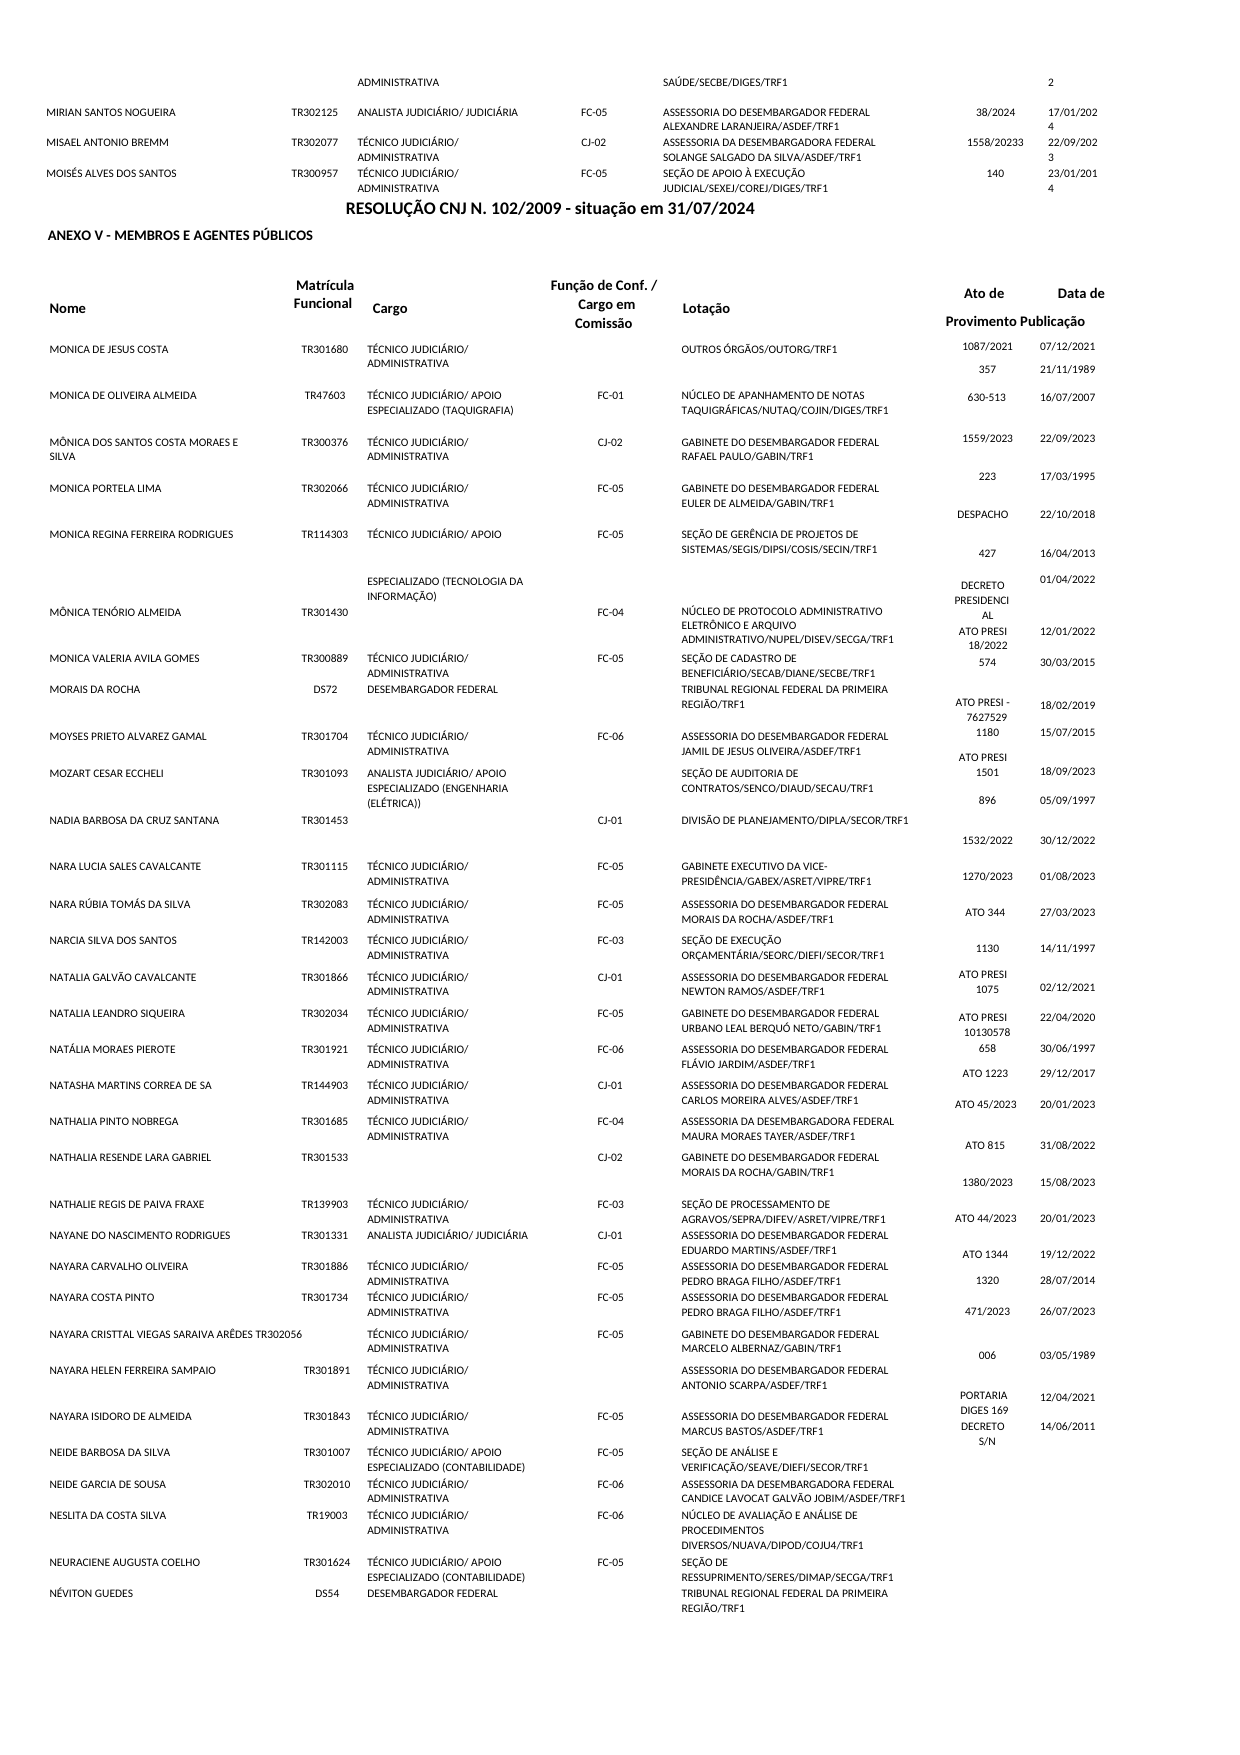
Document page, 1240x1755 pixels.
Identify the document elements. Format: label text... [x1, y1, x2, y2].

table_cell 16/07/2007 [1040, 390, 1105, 422]
table_cell TR301685 [294, 1114, 367, 1151]
table_cell ATO PRESI - 7627529 [946, 686, 1040, 726]
table_cell 427 [946, 535, 1040, 573]
table_cell NÉVITON GUEDES DS54 [49, 1586, 367, 1633]
table_cell 14/06/2011 [1040, 1419, 1105, 1450]
table_cell NATALIA LEANDRO SIQUEIRA [49, 1006, 294, 1042]
subtitle ANEXO V - MEMBROS E AGENTES PÚBLICOS [48, 226, 1100, 244]
table_cell NADIA BARBOSA DA CRUZ SANTANA [49, 813, 294, 860]
table_cell FC-05 [581, 105, 663, 135]
table_cell ASSESSORIA DA DESEMBARGADORA FEDERAL MAURA MORAES TAYER/ASDEF/TRF1 [681, 1114, 942, 1151]
table_cell TR302083 [294, 898, 367, 934]
table_cell TR47603 [294, 388, 367, 435]
table_cell FC-05 [581, 167, 663, 197]
table_cell TÉCNICO JUDICIÁRIO/ ADMINISTRATIVA [367, 729, 575, 767]
table_cell 22/10/2018 [1040, 496, 1105, 535]
table_cell GABINETE DO DESEMBARGADOR FEDERAL MARCELO ALBERNAZ/GABIN/TRF1 [681, 1327, 942, 1363]
table_cell GABINETE EXECUTIVO DA VICE- PRESIDÊNCIA/GABEX/ASRET/VIPRE/TRF1 [681, 860, 942, 897]
table_cell NAYARA CARVALHO OLIVEIRA [49, 1260, 294, 1291]
text RESOLUÇÃO CNJ N. 102/2009 - situação em 31/07/2024 [346, 197, 1100, 219]
table_cell SEÇÃO DE GERÊNCIA DE PROJETOS DE SISTEMAS/SEGIS/DIPSI/COSIS/SECIN/TRF1 [681, 528, 942, 605]
table_cell 658 [946, 1041, 1040, 1066]
table_cell 30/06/1997 [1040, 1041, 1105, 1066]
table_cell TR300957 [291, 167, 357, 197]
table_cell SEÇÃO DE APOIO À EXECUÇÃO JUDICIAL/SEXEJ/COREJ/DIGES/TRF1 [663, 167, 946, 197]
table_cell ASSESSORIA DO DESEMBARGADOR FEDERAL CARLOS MOREIRA ALVES/ASDEF/TRF1 [681, 1078, 942, 1114]
table_cell NARCIA SILVA DOS SANTOS [49, 934, 294, 970]
table_cell 28/07/2014 [1040, 1273, 1105, 1304]
table_cell 31/08/2022 [1040, 1129, 1105, 1164]
table_cell 15/07/2015 [1040, 726, 1105, 750]
table_cell ASSESSORIA DO DESEMBARGADOR FEDERAL ALEXANDRE LARANJEIRA/ASDEF/TRF1 [663, 105, 946, 135]
table_header [944, 246, 1105, 1633]
table_cell 1532/2022 [946, 823, 1040, 859]
table_cell NAYANE DO NASCIMENTO RODRIGUES [49, 1228, 294, 1259]
table_cell ASSESSORIA DO DESEMBARGADOR FEDERAL FLÁVIO JARDIM/ASDEF/TRF1 [681, 1042, 942, 1078]
table_cell SEÇÃO DE ANÁLISE E VERIFICAÇÃO/SEAVE/DIEFI/SECOR/TRF1 [681, 1446, 942, 1477]
table_cell ANALISTA JUDICIÁRIO/ JUDICIÁRIA [367, 1228, 575, 1259]
table_cell 1180 [946, 726, 1040, 750]
table_cell TÉCNICO JUDICIÁRIO/ APOIO ESPECIALIZADO (CONTABILIDADE) [367, 1446, 575, 1477]
table_cell TR301866 [294, 970, 367, 1006]
table_cell FC-06 [575, 1477, 681, 1508]
table_cell TÉCNICO JUDICIÁRIO/ ADMINISTRATIVA [367, 481, 551, 528]
table_cell GABINETE DO DESEMBARGADOR FEDERAL MORAIS DA ROCHA/GABIN/TRF1 [681, 1151, 942, 1197]
table_cell SEÇÃO DE PROCESSAMENTO DE AGRAVOS/SEPRA/DIFEV/ASRET/VIPRE/TRF1 [681, 1197, 942, 1228]
table_cell 30/12/2022 [1040, 823, 1105, 859]
table_cell FC-04 [575, 1114, 681, 1151]
table_cell TÉCNICO JUDICIÁRIO/ ADMINISTRATIVA [367, 1508, 575, 1556]
table_cell 2 [1041, 75, 1103, 105]
table_cell OUTROS ÓRGÃOS/OUTORG/TRF1 [681, 342, 942, 388]
table_cell [367, 1151, 575, 1197]
table_cell 19/12/2022 [1040, 1237, 1105, 1273]
table_cell 1558/20233 [946, 135, 1041, 167]
table_cell FC-05 [575, 1327, 681, 1363]
table_header Lotação [681, 276, 942, 342]
table_cell NAYARA CRISTTAL VIEGAS SARAIVA ARÊDES TR302056 [49, 1327, 367, 1363]
table_cell ATO PRESI 18/2022 [946, 624, 1040, 655]
table_cell ATO 45/2023 [946, 1097, 1040, 1128]
table_header Matrícula Funcional [294, 276, 367, 342]
table_cell TR301115 [294, 860, 367, 897]
table_cell TR301533 [294, 1151, 367, 1197]
table_cell 140 [946, 167, 1041, 197]
table_cell 1087/2021 [946, 332, 1040, 362]
table_cell 30/03/2015 [1040, 655, 1105, 686]
table_cell NAYARA HELEN FERREIRA SAMPAIO TR301891 [49, 1363, 367, 1409]
table_cell DESEMBARGADOR FEDERAL [367, 1586, 575, 1633]
table_cell ASSESSORIA DO DESEMBARGADOR FEDERAL MORAIS DA ROCHA/ASDEF/TRF1 [681, 898, 942, 934]
table_cell ASSESSORIA DO DESEMBARGADOR FEDERAL PEDRO BRAGA FILHO/ASDEF/TRF1 [681, 1291, 942, 1327]
table_cell MÔNICA TENÓRIO ALMEIDA [49, 605, 294, 651]
table_cell 18/02/2019 [1040, 686, 1105, 726]
table_cell FC-01 [575, 388, 681, 435]
table_cell CJ-02 [581, 135, 663, 167]
table_cell [575, 767, 681, 813]
table_cell NAYARA COSTA PINTO [49, 1291, 294, 1327]
table_cell TÉCNICO JUDICIÁRIO/ ADMINISTRATIVA [367, 1042, 575, 1078]
table_cell SAÚDE/SECBE/DIGES/TRF1 [663, 75, 946, 105]
table_cell DS72 [294, 683, 367, 729]
table_cell TÉCNICO JUDICIÁRIO/ APOIO ESPECIALIZADO (CONTABILIDADE) [367, 1556, 575, 1586]
table_cell CJ-01 [575, 1228, 681, 1259]
table_cell CJ-02 [575, 1151, 681, 1197]
table_cell 29/12/2017 [1040, 1066, 1105, 1097]
table_cell 15/08/2023 [1040, 1165, 1105, 1201]
table_cell [575, 1586, 681, 1633]
table_cell ATO 1223 [946, 1066, 1040, 1097]
table_cell MONICA PORTELA LIMA [49, 481, 294, 528]
table_cell 223 [946, 458, 1040, 496]
table_cell 16/04/2013 [1040, 535, 1105, 573]
table_cell 12/01/2022 [1040, 624, 1105, 655]
table_cell [551, 481, 575, 528]
table_cell CJ-01 [575, 1078, 681, 1114]
table_cell TR301453 [294, 813, 367, 860]
table_header Função de Conf. / [551, 276, 681, 295]
table_cell ASSESSORIA DO DESEMBARGADOR FEDERAL PEDRO BRAGA FILHO/ASDEF/TRF1 [681, 1260, 942, 1291]
table_cell TR302125 [291, 105, 357, 135]
table_cell TÉCNICO JUDICIÁRIO/ ADMINISTRATIVA [367, 1114, 575, 1151]
table_cell MÔNICA DOS SANTOS COSTA MORAES E SILVA [49, 435, 294, 481]
table_cell ATO 344 [946, 895, 1040, 931]
table_cell 23/01/2014 [1041, 167, 1103, 197]
table_cell ANALISTA JUDICIÁRIO/ JUDICIÁRIA [357, 105, 581, 135]
table_cell TR302066 [294, 481, 367, 528]
table_cell TR301430 [294, 605, 367, 651]
table_cell TÉCNICO JUDICIÁRIO/ ADMINISTRATIVA [367, 1006, 575, 1042]
table_cell 17/03/1995 [1040, 458, 1105, 496]
table_cell TÉCNICO JUDICIÁRIO/ ADMINISTRATIVA [367, 342, 551, 388]
table_cell FC-05 [575, 1006, 681, 1042]
table_header Cargo [367, 276, 551, 342]
table_cell 07/12/2021 [1040, 332, 1105, 362]
table_cell NÚCLEO DE APANHAMENTO DE NOTAS TAQUIGRÁFICAS/NUTAQ/COJIN/DIGES/TRF1 [681, 388, 942, 435]
table_cell NATHALIA PINTO NOBREGA [49, 1114, 294, 1151]
table_cell FC-05 [575, 860, 681, 897]
table_cell DIVISÃO DE PLANEJAMENTO/DIPLA/SECOR/TRF1 [681, 813, 942, 860]
table_cell TR301704 [294, 729, 367, 767]
table_cell MONICA DE JESUS COSTA [49, 342, 294, 388]
table_cell GABINETE DO DESEMBARGADOR FEDERAL EULER DE ALMEIDA/GABIN/TRF1 [681, 481, 942, 528]
table_cell 22/09/2023 [1040, 422, 1105, 458]
table_cell TÉCNICO JUDICIÁRIO/ ADMINISTRATIVA [357, 167, 581, 197]
table_cell 14/11/1997 [1040, 931, 1105, 967]
table_cell TÉCNICO JUDICIÁRIO/ ADMINISTRATIVA [367, 970, 575, 1006]
table_cell ADMINISTRATIVA [357, 75, 581, 105]
table_cell ASSESSORIA DO DESEMBARGADOR FEDERAL ANTONIO SCARPA/ASDEF/TRF1 [681, 1363, 942, 1409]
table_cell 20/01/2023 [1040, 1201, 1105, 1237]
table_cell 01/04/2022 [1040, 573, 1105, 624]
table_cell MISAEL ANTONIO BREMM [46, 135, 291, 167]
table_cell NATALIA GALVÃO CAVALCANTE [49, 970, 294, 1006]
table_cell TÉCNICO JUDICIÁRIO/ ADMINISTRATIVA [367, 934, 575, 970]
table_cell 17/01/2024 [1041, 105, 1103, 135]
table_cell 357 [946, 363, 1040, 390]
table_cell 896 [946, 793, 1040, 823]
table_cell FC-05 [575, 1291, 681, 1327]
table_cell 1270/2023 [946, 859, 1040, 895]
table_cell TÉCNICO JUDICIÁRIO/ ADMINISTRATIVA [357, 135, 581, 167]
table_cell GABINETE DO DESEMBARGADOR FEDERAL RAFAEL PAULO/GABIN/TRF1 [681, 435, 942, 481]
table_cell TÉCNICO JUDICIÁRIO/ ADMINISTRATIVA [367, 651, 575, 682]
table_cell TRIBUNAL REGIONAL FEDERAL DA PRIMEIRA REGIÃO/TRF1 [681, 1586, 942, 1633]
table_cell TR301734 [294, 1291, 367, 1327]
table_cell FC-03 [575, 934, 681, 970]
table_cell ASSESSORIA DO DESEMBARGADOR FEDERAL JAMIL DE JESUS OLIVEIRA/ASDEF/TRF1 [681, 729, 942, 767]
table_cell 1380/2023 [946, 1165, 1040, 1201]
table_cell [575, 1363, 681, 1409]
table_cell ATO 815 [946, 1129, 1040, 1164]
table_cell FC-06 [575, 1042, 681, 1078]
table_cell NATHALIA RESENDE LARA GABRIEL [49, 1151, 294, 1197]
table_cell Cargo em Comissão [575, 295, 681, 342]
table_cell FC-05 [575, 1410, 681, 1446]
table_cell [367, 605, 575, 651]
table_cell TÉCNICO JUDICIÁRIO/ ADMINISTRATIVA [367, 1291, 575, 1327]
table_cell 02/12/2021 [1040, 967, 1105, 1010]
table_cell MONICA VALERIA AVILA GOMES [49, 651, 294, 682]
table_cell DECRETO PRESIDENCI AL [946, 573, 1040, 624]
table_cell TR144903 [294, 1078, 367, 1114]
table_cell 22/04/2020 [1040, 1010, 1105, 1041]
table_cell TÉCNICO JUDICIÁRIO/ ADMINISTRATIVA [367, 898, 575, 934]
table_cell 21/11/1989 [1040, 363, 1105, 390]
table_cell 20/01/2023 [1040, 1097, 1105, 1128]
table_cell FC-05 [575, 1446, 681, 1477]
table_cell DESPACHO [946, 496, 1040, 535]
table_cell FC-05 [575, 651, 681, 682]
table_cell DESEMBARGADOR FEDERAL [367, 683, 575, 729]
table_cell 26/07/2023 [1040, 1304, 1105, 1336]
table_cell FC-06 [575, 729, 681, 767]
table_cell TR300376 [294, 435, 367, 481]
table_cell 22/09/2023 [1041, 135, 1103, 167]
table_cell TR302077 [291, 135, 357, 167]
table_cell [367, 813, 575, 860]
table_cell TR301331 [294, 1228, 367, 1259]
table_cell DECRETO S/N [946, 1419, 1040, 1450]
table_cell 1130 [946, 931, 1040, 967]
table_cell TR301921 [294, 1042, 367, 1078]
table_cell FC-03 [575, 1197, 681, 1228]
table_cell [551, 528, 575, 574]
table_cell NATÁLIA MORAES PIEROTE [49, 1042, 294, 1078]
table_cell ATO PRESI 10130578 [946, 1010, 1040, 1041]
table_header Ato de Data de Provimento Publicação [946, 276, 1105, 332]
table_cell [575, 342, 681, 388]
table_cell TÉCNICO JUDICIÁRIO/ ADMINISTRATIVA [367, 1477, 575, 1508]
table_cell ATO PRESI 1075 [946, 967, 1040, 1010]
table_cell FC-05 [575, 1556, 681, 1586]
table_cell TR142003 [294, 934, 367, 970]
table_header Nome [49, 276, 294, 342]
table_cell NESLITA DA COSTA SILVA TR19003 [49, 1508, 367, 1556]
table_cell GABINETE DO DESEMBARGADOR FEDERAL URBANO LEAL BERQUÓ NETO/GABIN/TRF1 [681, 1006, 942, 1042]
table_cell [551, 435, 575, 481]
table_cell NEURACIENE AUGUSTA COELHO TR301624 [49, 1556, 367, 1586]
table_cell MOZART CESAR ECCHELI [49, 767, 294, 813]
table_cell TÉCNICO JUDICIÁRIO/ ADMINISTRATIVA [367, 1363, 575, 1409]
table_cell TR302034 [294, 1006, 367, 1042]
table_cell ATO 44/2023 [946, 1201, 1040, 1237]
table_cell TÉCNICO JUDICIÁRIO/ ADMINISTRATIVA [367, 435, 551, 481]
table_cell TÉCNICO JUDICIÁRIO/ ADMINISTRATIVA [367, 1327, 575, 1363]
table_cell 630-513 [946, 390, 1040, 422]
table_cell FC-04 [575, 605, 681, 651]
table_cell 1559/2023 [946, 422, 1040, 458]
table_cell TR114303 [294, 528, 367, 605]
table_cell 27/03/2023 [1040, 895, 1105, 931]
table_cell 03/05/1989 [1040, 1336, 1105, 1377]
table_cell TR301093 [294, 767, 367, 813]
table_cell 1320 [946, 1273, 1040, 1304]
table_cell TÉCNICO JUDICIÁRIO/ ADMINISTRATIVA [367, 1197, 575, 1228]
table_cell TR300889 [294, 651, 367, 682]
table_cell 05/09/1997 [1040, 793, 1105, 823]
table_cell [46, 75, 291, 105]
table_cell [551, 342, 575, 388]
table_cell NARA LUCIA SALES CAVALCANTE [49, 860, 294, 897]
table_cell TÉCNICO JUDICIÁRIO/ APOIO [367, 528, 551, 574]
table_cell 574 [946, 655, 1040, 686]
table_cell SEÇÃO DE RESSUPRIMENTO/SERES/DIMAP/SECGA/TRF1 [681, 1556, 942, 1586]
table_cell TÉCNICO JUDICIÁRIO/ ADMINISTRATIVA [367, 1260, 575, 1291]
table_cell SEÇÃO DE AUDITORIA DE CONTRATOS/SENCO/DIAUD/SECAU/TRF1 [681, 767, 942, 813]
table_cell CJ-01 [575, 813, 681, 860]
table_cell FC-05 [575, 481, 681, 528]
table_cell ASSESSORIA DA DESEMBARGADORA FEDERAL SOLANGE SALGADO DA SILVA/ASDEF/TRF1 [663, 135, 946, 167]
table_cell MIRIAN SANTOS NOGUEIRA [46, 105, 291, 135]
table_cell [575, 683, 681, 729]
table_cell TR139903 [294, 1197, 367, 1228]
table_cell MOISÉS ALVES DOS SANTOS [46, 167, 291, 197]
table_cell ASSESSORIA DO DESEMBARGADOR FEDERAL NEWTON RAMOS/ASDEF/TRF1 [681, 970, 942, 1006]
table_cell SEÇÃO DE CADASTRO DE BENEFICIÁRIO/SECAB/DIANE/SECBE/TRF1 [681, 651, 942, 682]
table_cell SEÇÃO DE EXECUÇÃO ORÇAMENTÁRIA/SEORC/DIEFI/SECOR/TRF1 [681, 934, 942, 970]
table_cell 471/2023 [946, 1304, 1040, 1336]
table_cell MORAIS DA ROCHA [49, 683, 294, 729]
table_cell [551, 388, 575, 435]
table_cell 006 [946, 1336, 1040, 1377]
table_cell ANALISTA JUDICIÁRIO/ APOIO ESPECIALIZADO (ENGENHARIA (ELÉTRICA)) [367, 767, 575, 813]
table_cell TRIBUNAL REGIONAL FEDERAL DA PRIMEIRA REGIÃO/TRF1 [681, 683, 942, 729]
table_cell ESPECIALIZADO (TECNOLOGIA DA INFORMAÇÃO) [367, 574, 575, 605]
table_cell ATO 1344 [946, 1237, 1040, 1273]
table_cell NÚCLEO DE PROTOCOLO ADMINISTRATIVO ELETRÔNICO E ARQUIVO ADMINISTRATIVO/NUPEL/DISEV/SECGA/TRF1 [681, 605, 942, 651]
table_cell NATHALIE REGIS DE PAIVA FRAXE [49, 1197, 294, 1228]
table_cell FC-05 [575, 898, 681, 934]
table_cell NARA RÚBIA TOMÁS DA SILVA [49, 898, 294, 934]
table_cell TÉCNICO JUDICIÁRIO/ ADMINISTRATIVA [367, 1078, 575, 1114]
table_cell TR301680 [294, 342, 367, 388]
table_cell ATO PRESI 1501 [946, 750, 1040, 793]
table_cell MOYSES PRIETO ALVAREZ GAMAL [49, 729, 294, 767]
table_cell CJ-01 [575, 970, 681, 1006]
table_cell NEIDE GARCIA DE SOUSA TR302010 [49, 1477, 367, 1508]
table_cell FC-05 [575, 1260, 681, 1291]
table_cell 38/2024 [946, 105, 1041, 135]
table_cell NEIDE BARBOSA DA SILVA TR301007 [49, 1446, 367, 1477]
table_cell NÚCLEO DE AVALIAÇÃO E ANÁLISE DE PROCEDIMENTOS DIVERSOS/NUAVA/DIPOD/COJU4/TRF1 [681, 1508, 942, 1556]
table_cell [581, 75, 663, 105]
table_cell 01/08/2023 [1040, 859, 1105, 895]
table_cell MONICA REGINA FERREIRA RODRIGUES [49, 528, 294, 605]
table_cell TÉCNICO JUDICIÁRIO/ APOIO ESPECIALIZADO (TAQUIGRAFIA) [367, 388, 551, 435]
table_cell TÉCNICO JUDICIÁRIO/ ADMINISTRATIVA [367, 1410, 575, 1446]
table_cell 12/04/2021 [1040, 1377, 1105, 1419]
table_cell FC-06 [575, 1508, 681, 1556]
table_cell 18/09/2023 [1040, 750, 1105, 793]
table_cell TÉCNICO JUDICIÁRIO/ ADMINISTRATIVA [367, 860, 575, 897]
table_header [49, 246, 944, 1633]
table_cell FC-05 [575, 528, 681, 605]
table_cell ASSESSORIA DO DESEMBARGADOR FEDERAL EDUARDO MARTINS/ASDEF/TRF1 [681, 1228, 942, 1259]
table_cell [291, 75, 357, 105]
table_cell ASSESSORIA DA DESEMBARGADORA FEDERAL CANDICE LAVOCAT GALVÃO JOBIM/ASDEF/TRF1 [681, 1477, 942, 1508]
table_cell NATASHA MARTINS CORREA DE SA [49, 1078, 294, 1114]
table_cell ASSESSORIA DO DESEMBARGADOR FEDERAL MARCUS BASTOS/ASDEF/TRF1 [681, 1410, 942, 1446]
table_cell CJ-02 [575, 435, 681, 481]
table_cell MONICA DE OLIVEIRA ALMEIDA [49, 388, 294, 435]
table_cell PORTARIA DIGES 169 [946, 1377, 1040, 1419]
table_cell NAYARA ISIDORO DE ALMEIDA TR301843 [49, 1410, 367, 1446]
table_cell TR301886 [294, 1260, 367, 1291]
table_cell [551, 295, 575, 342]
table_cell [946, 75, 1041, 105]
